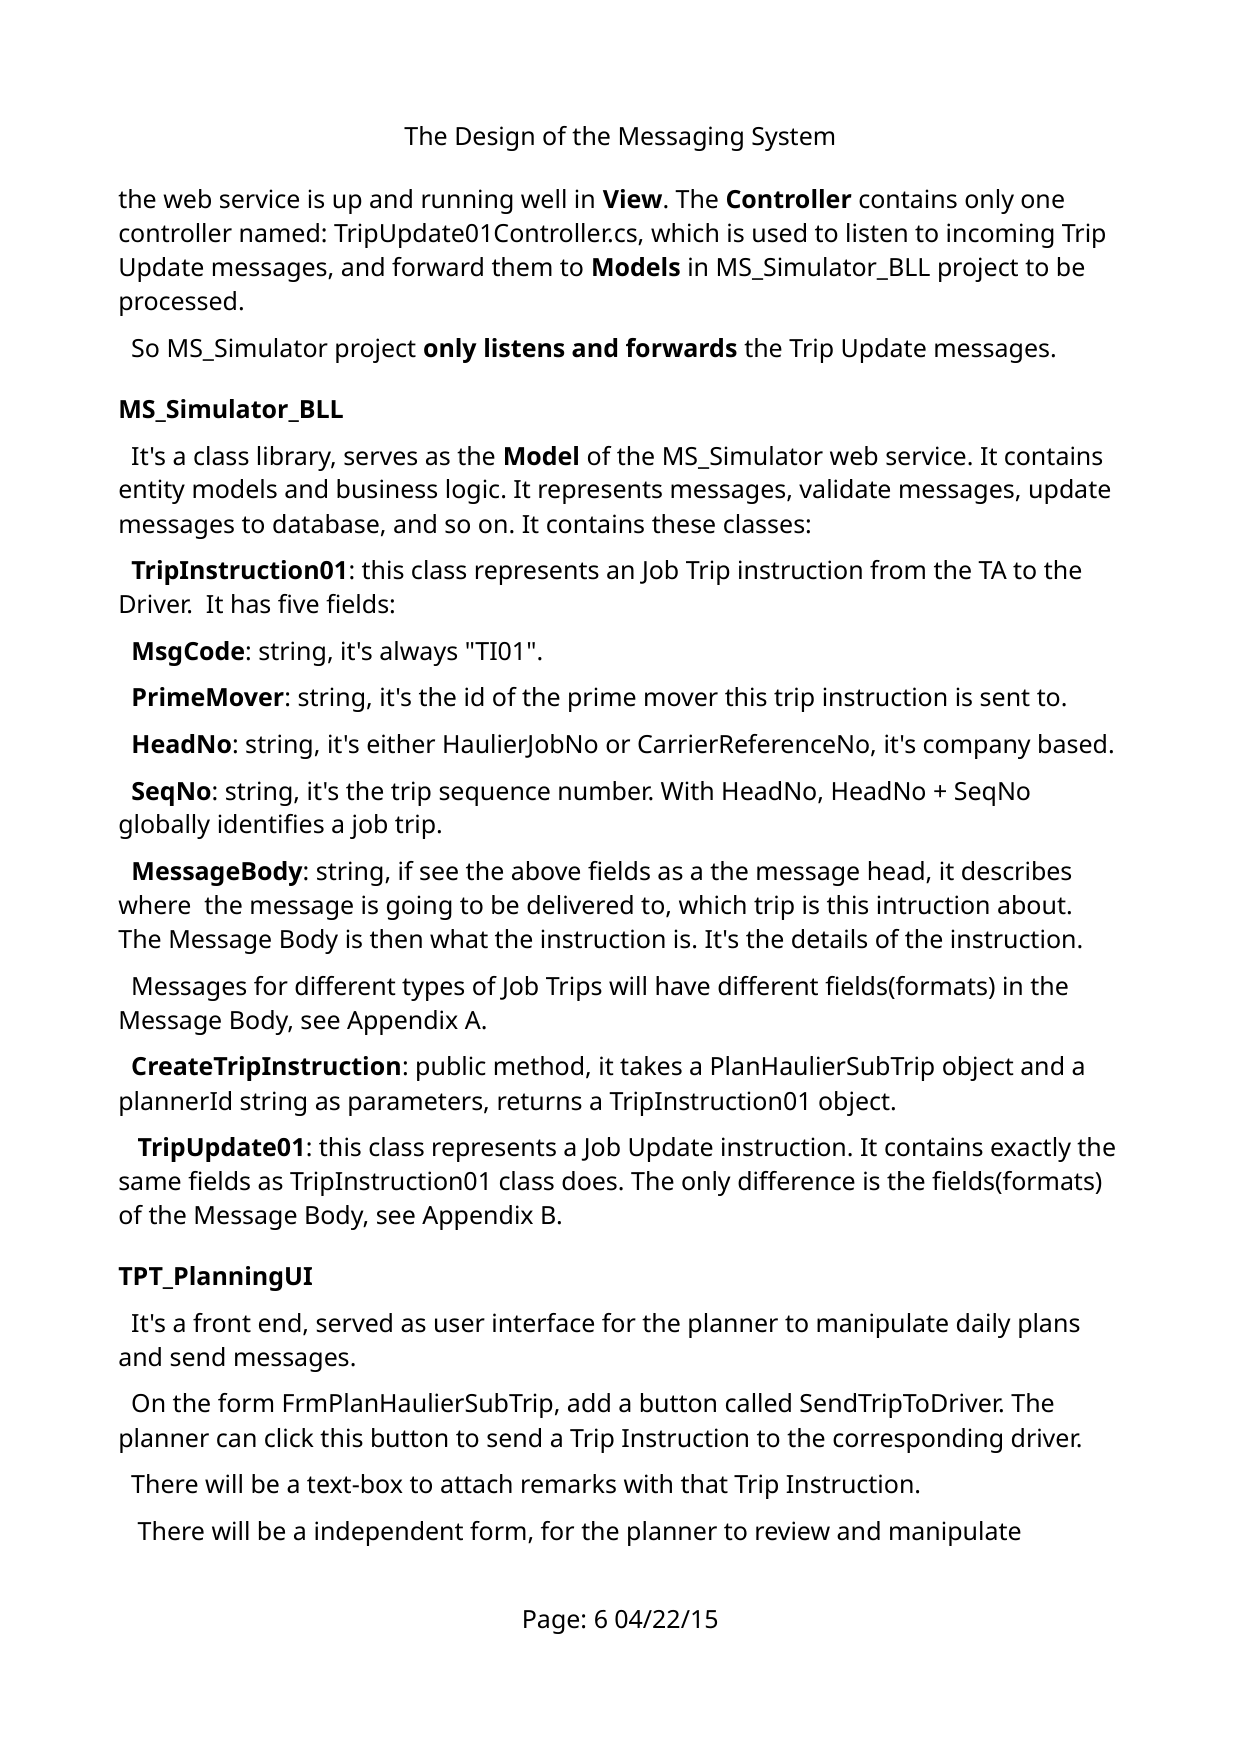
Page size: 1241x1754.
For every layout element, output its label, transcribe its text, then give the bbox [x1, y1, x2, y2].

text MessageBody: string, if see the above fields as a the message head, it describes where the message is going to be delivered to, which trip is this intruction about. The Message Body is then what the instruction is. It's the details of the instruction. [118, 854, 1122, 956]
text CreateTripInstruction: public method, it takes a PlanHaulierSubTrip object and a plannerId string as parameters, returns a TripInstruction01 object. [118, 1049, 1122, 1117]
text Messages for different types of Job Trips will have different fields(formats) in the Message Body, see Appendix A. [118, 968, 1122, 1037]
text SeqNo: string, it's the trip sequence number. With HeadNo, HeadNo + SeqNo globally identifies a job trip. [118, 773, 1122, 841]
subtitle MS_Simulator_BLL [118, 392, 1122, 426]
text PrimeMover: string, it's the id of the prime mover this trip instruction is sent to. [118, 680, 1122, 714]
subtitle TPT_PlanningUI [118, 1259, 1122, 1293]
text There will be a text-box to attach remarks with that Trip Instruction. [118, 1467, 1122, 1501]
text On the form FrmPlanHaulierSubTrip, add a button called SendTripToDriver. The planner can click this button to send a Trip Instruction to the corresponding driver. [118, 1386, 1122, 1454]
text HeadNo: string, it's either HaulierJobNo or CarrierReferenceNo, it's company based. [118, 727, 1122, 761]
text TripUpdate01: this class represents a Job Update instruction. It contains exactly the same fields as TripInstruction01 class does. The only difference is the fields(formats) of the Message Body, see Appendix B. [118, 1130, 1122, 1232]
text So MS_Simulator project only listens and forwards the Trip Update messages. [118, 330, 1122, 364]
text There will be a independent form, for the planner to review and manipulate [118, 1513, 1122, 1547]
text TripInstruction01: this class represents an Job Trip instruction from the TA to the Driver. It has five fields: [118, 553, 1122, 621]
text MsgCode: string, it's always "TI01". [118, 633, 1122, 667]
text It's a class library, serves as the Model of the MS_Simulator web service. It contains entity models and business logic. It represents messages, validate messages, update messages to database, and so on. It contains these classes: [118, 438, 1122, 540]
text It's a front end, served as user interface for the planner to manipulate daily plans and send messages. [118, 1306, 1122, 1374]
text the web service is up and running well in View. The Controller contains only one controller named: TripUpdate01Controller.cs, which is used to listen to incoming Trip Update messages, and forward them to Models in MS_Simulator_BLL project to be processed. [118, 182, 1122, 318]
